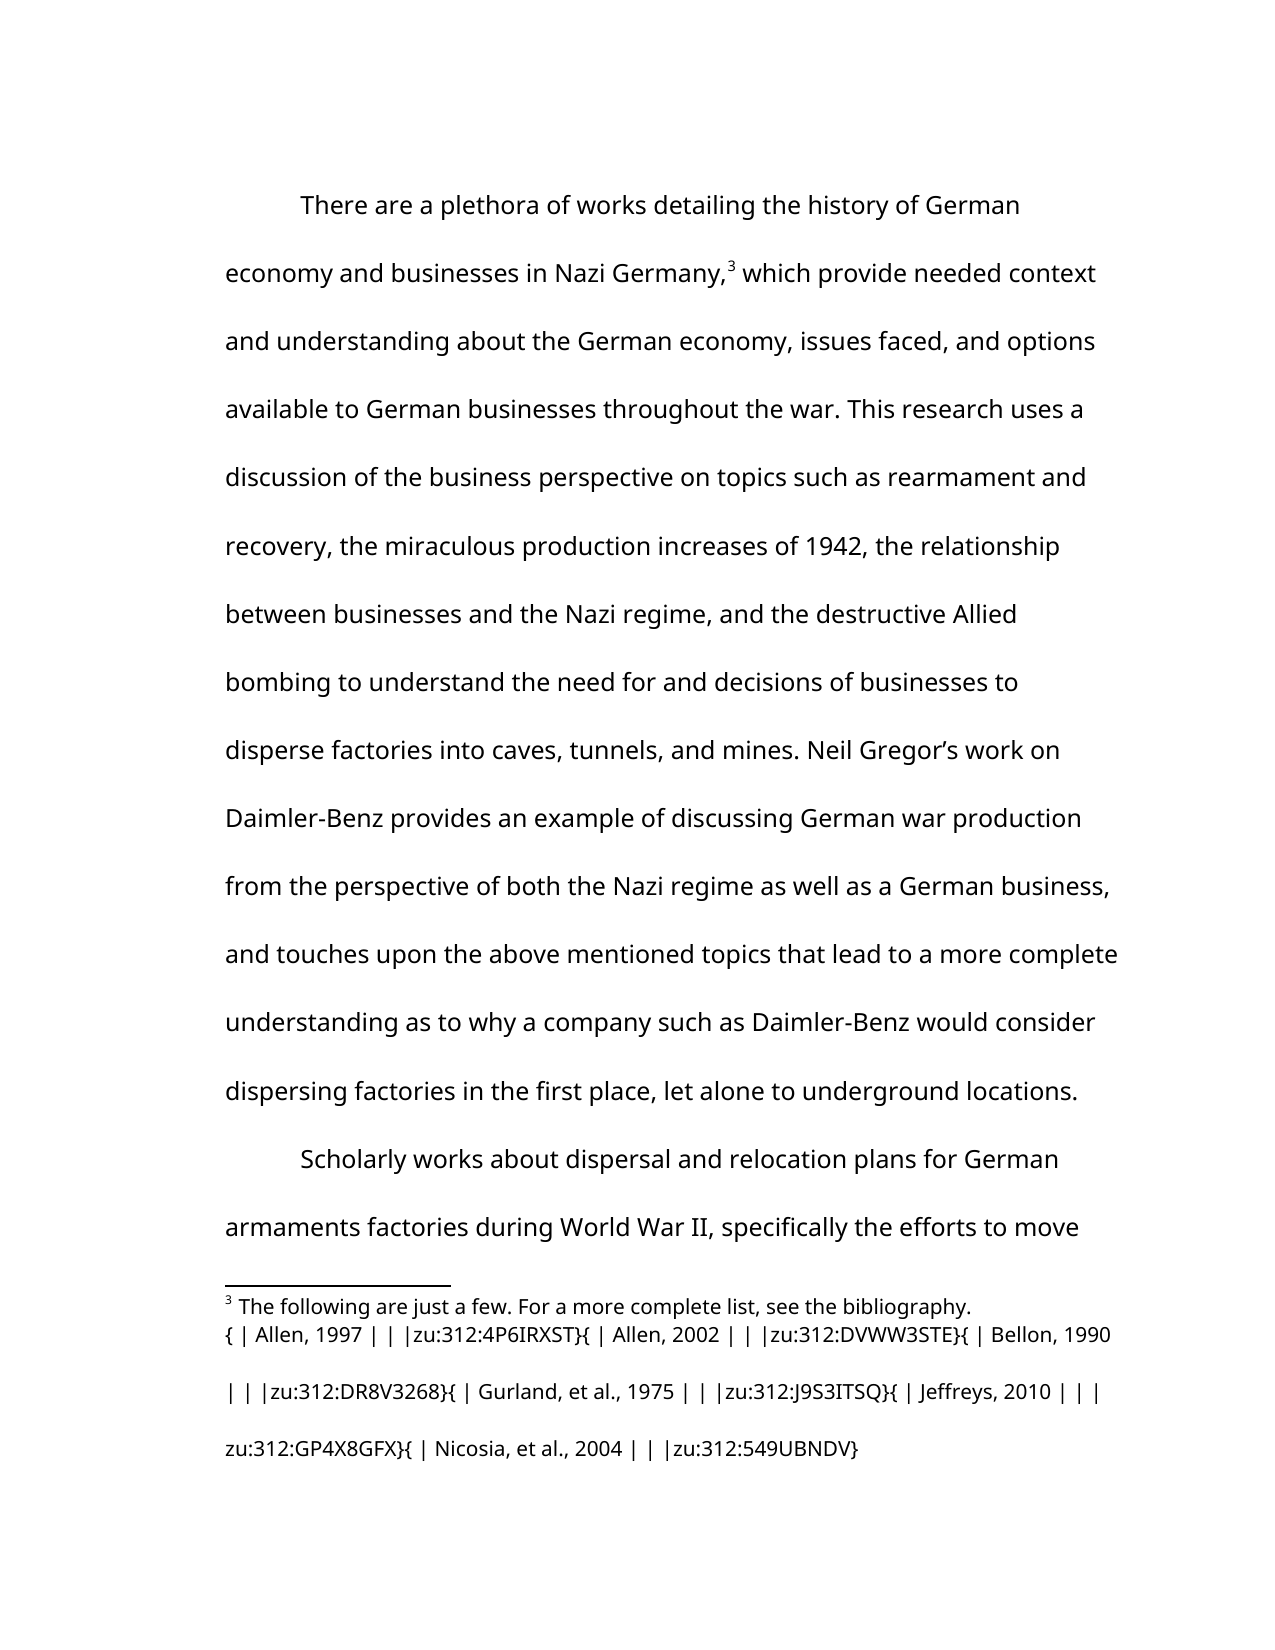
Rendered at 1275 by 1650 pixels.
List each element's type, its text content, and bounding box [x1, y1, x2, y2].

text { | Allen, 1997 | | |zu:312:4P6IRXST}{ | Allen, 2002 | | |zu:312:DVWW3STE}{ | Bellon, 1990 | | |zu:312:DR8V3268}{ | Gurland, et al., 1975 | | |zu:312:J9S3ITSQ}{ | Jeffreys, 2010 | | |zu:312:GP4X8GFX}{ | Nicosia, et al., 2004 | | |zu:312:549UBNDV} [225, 1320, 1125, 1462]
text The following are just a few. For a more complete list, see the bibliography. [225, 1292, 1125, 1320]
text Scholarly works about dispersal and relocation plans for German armaments factories during World War II, specifically the efforts to move [225, 1141, 1125, 1243]
text There are a plethora of works detailing the history of German economy and businesses in Nazi Germany, which provide needed context and understanding about the German economy, issues faced, and options available to German businesses throughout the war. This research uses a discussion of the business perspective on topics such as rearmament and recovery, the miraculous production increases of 1942, the relationship between businesses and the Nazi regime, and the destructive Allied bombing to understand the need for and decisions of businesses to disperse factories into caves, tunnels, and mines. Neil Gregor’s work on Daimler-Benz provides an example of discussing German war production from the perspective of both the Nazi regime as well as a German business, and touches upon the above mentioned topics that lead to a more complete understanding as to why a company such as Daimler-Benz would consider dispersing factories in the first place, let alone to underground locations. [225, 187, 1125, 1107]
